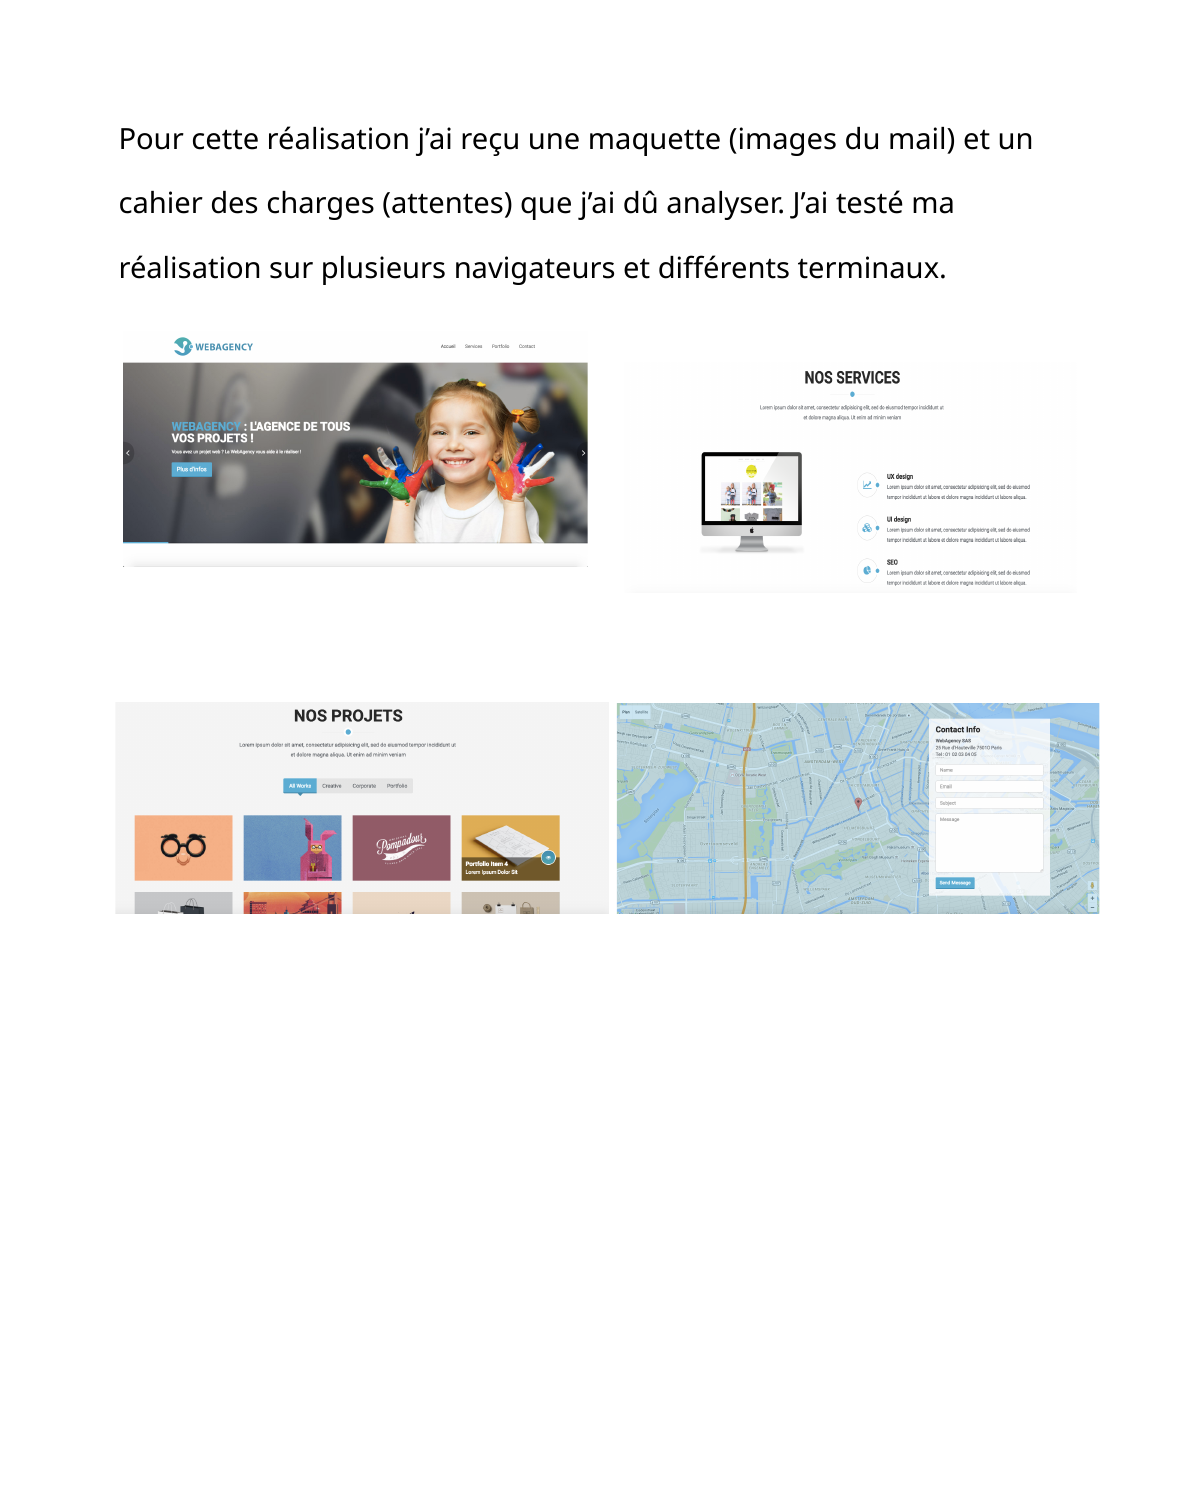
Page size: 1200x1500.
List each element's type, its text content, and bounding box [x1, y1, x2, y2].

picture [115, 702, 609, 914]
text Pour cette réalisation j’ai reçu une maquette (images du mail) et un cahier des charges (attentes) que j’ai dû analyser. J’ai testé ma réalisation sur plusieurs navigateurs et différents terminaux. [118, 118, 1082, 287]
picture [123, 331, 588, 567]
picture [624, 362, 1077, 593]
picture [616, 703, 1100, 914]
